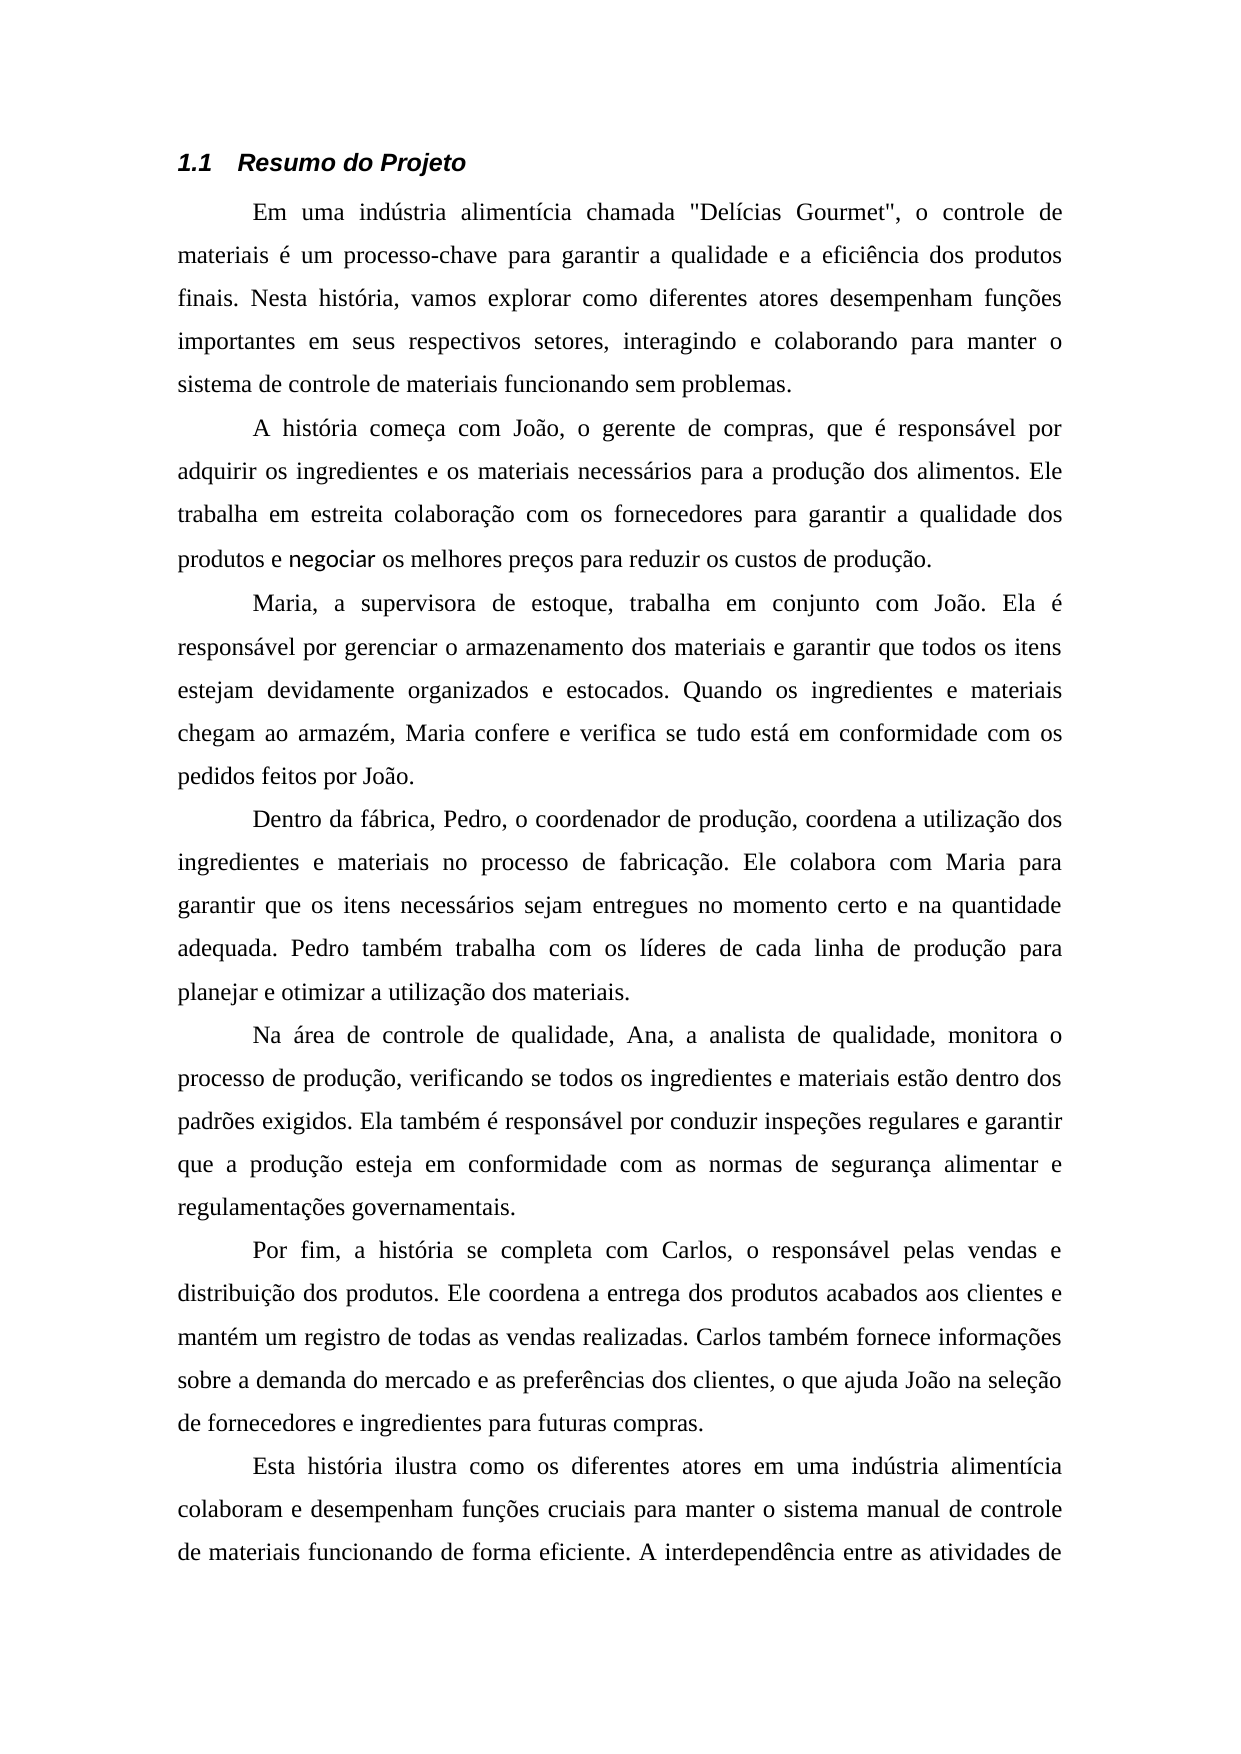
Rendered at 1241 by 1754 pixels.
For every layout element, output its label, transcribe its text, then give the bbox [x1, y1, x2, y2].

text Por fim, a história se completa com Carlos, o responsável pelas vendas e distribuição dos produtos. Ele coordena a entrega dos produtos acabados aos clientes e mantém um registro de todas as vendas realizadas. Carlos também fornece informações sobre a demanda do mercado e as preferências dos clientes, o que ajuda João na seleção de fornecedores e ingredientes para futuras compras. [177, 1235, 1063, 1437]
subtitle Resumo do Projeto [177, 148, 1063, 176]
text Na área de controle de qualidade, Ana, a analista de qualidade, monitora o processo de produção, verificando se todos os ingredientes e materiais estão dentro dos padrões exigidos. Ela também é responsável por conduzir inspeções regulares e garantir que a produção esteja em conformidade com as normas de segurança alimentar e regulamentações governamentais. [177, 1020, 1063, 1221]
text Maria, a supervisora de estoque, trabalha em conjunto com João. Ela é responsável por gerenciar o armazenamento dos materiais e garantir que todos os itens estejam devidamente organizados e estocados. Quando os ingredientes e materiais chegam ao armazém, Maria confere e verifica se tudo está em conformidade com os pedidos feitos por João. [177, 588, 1063, 790]
text Em uma indústria alimentícia chamada "Delícias Gourmet", o controle de materiais é um processo-chave para garantir a qualidade e a eficiência dos produtos finais. Nesta história, vamos explorar como diferentes atores desempenham funções importantes em seus respectivos setores, interagindo e colaborando para manter o sistema de controle de materiais funcionando sem problemas. [177, 197, 1063, 398]
text Dentro da fábrica, Pedro, o coordenador de produção, coordena a utilização dos ingredientes e materiais no processo de fabricação. Ele colabora com Maria para garantir que os itens necessários sejam entregues no momento certo e na quantidade adequada. Pedro também trabalha com os líderes de cada linha de produção para planejar e otimizar a utilização dos materiais. [177, 804, 1063, 1005]
text A história começa com João, o gerente de compras, que é responsável por adquirir os ingredientes e os materiais necessários para a produção dos alimentos. Ele trabalha em estreita colaboração com os fornecedores para garantir a qualidade dos produtos e negociar os melhores preços para reduzir os custos de produção. [177, 413, 1063, 573]
text Esta história ilustra como os diferentes atores em uma indústria alimentícia colaboram e desempenham funções cruciais para manter o sistema manual de controle de materiais funcionando de forma eficiente. A interdependência entre as atividades de [177, 1451, 1063, 1566]
